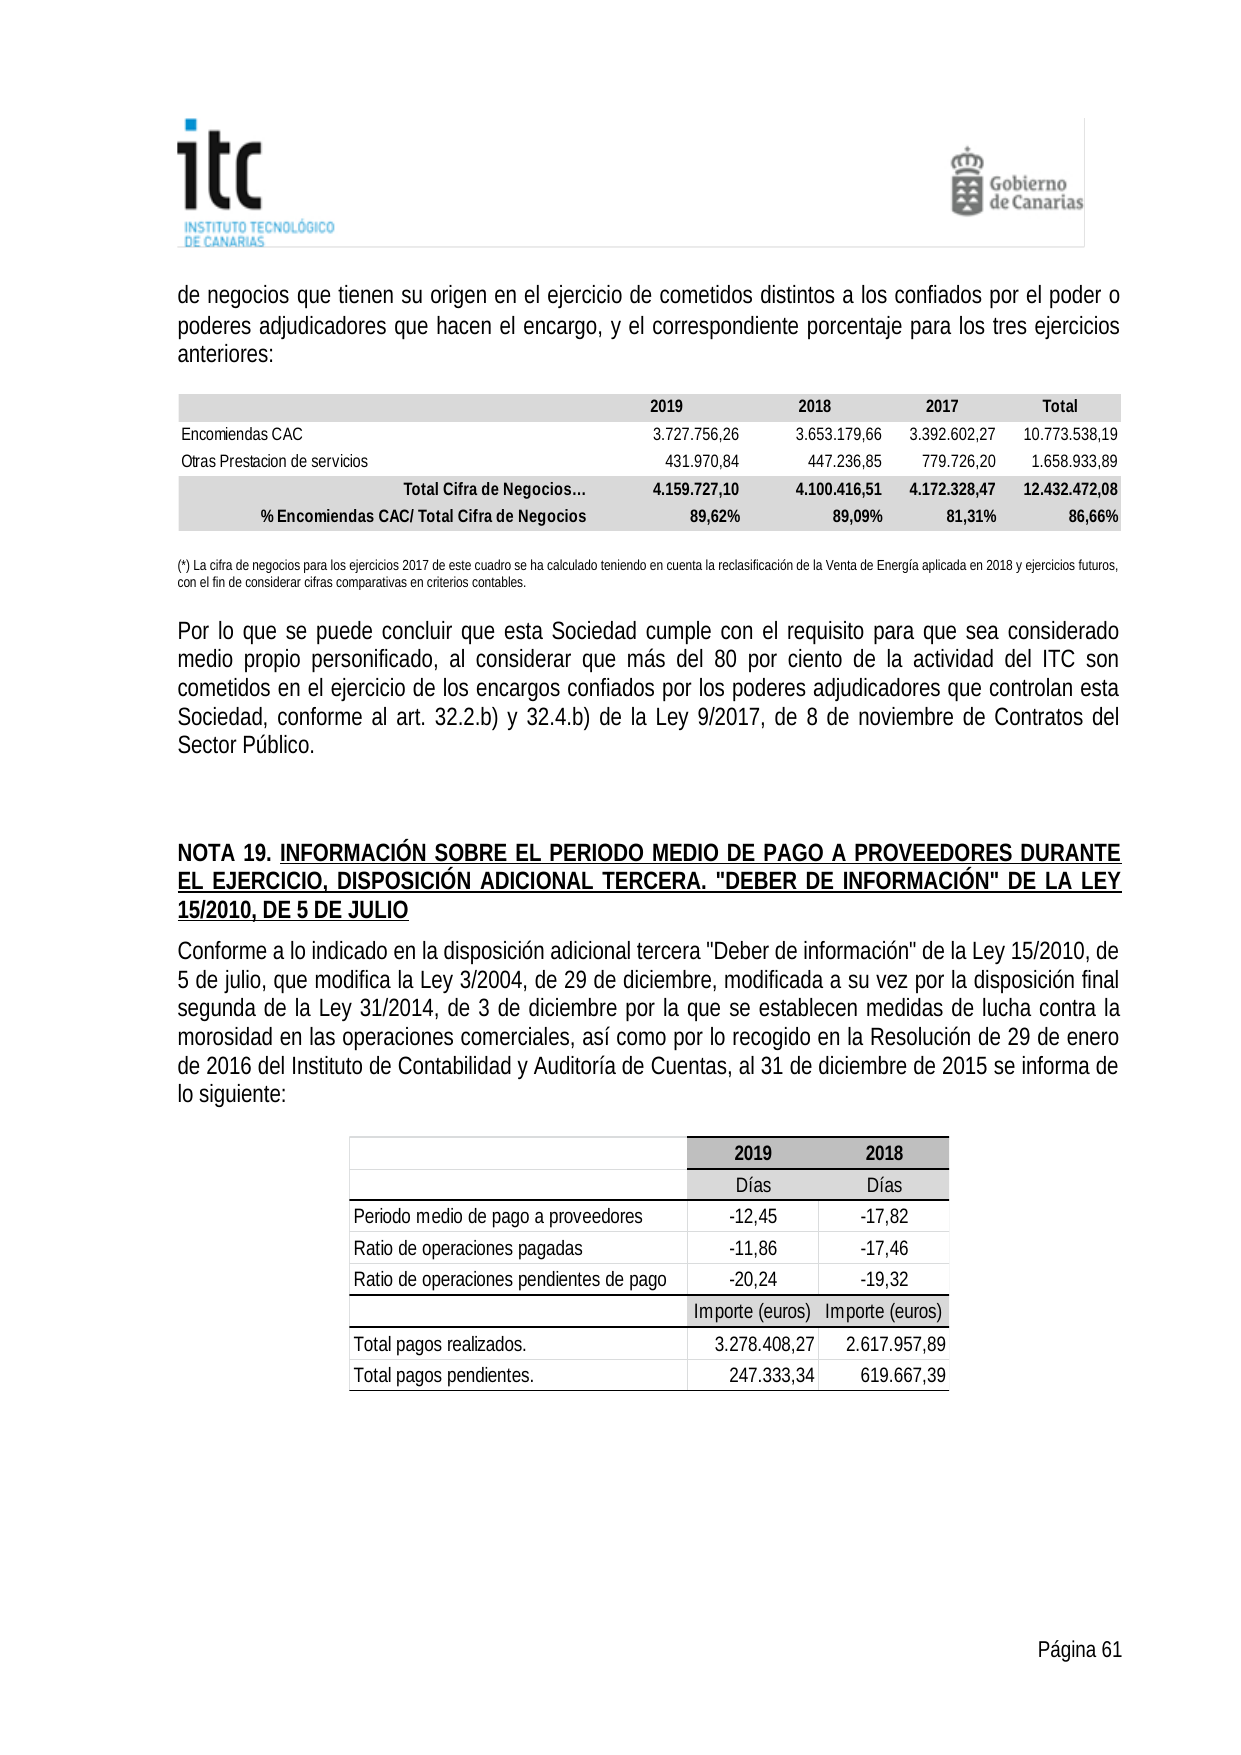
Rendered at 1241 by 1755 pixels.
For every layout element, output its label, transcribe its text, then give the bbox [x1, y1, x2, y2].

text de negocios que tienen su origen en el ejercicio de cometidos distintos a los confiados por el poder o poderes adjudicadores que hacen el encargo, y el correspondiente porcentaje para los tres ejercicios anteriores: [177, 279, 1122, 368]
text Por lo que se puede concluir que esta Sociedad cumple con el requisito para que sea considerado medio propio personificado, al considerar que más del 80 por ciento de la actividad del ITC son cometidos en el ejercicio de los encargos confiados por los poderes adjudicadores que controlan esta Sociedad, conforme al art. 32.2.b) y 32.4.b) de la Ley 9/2017, de 8 de noviembre de Contratos del Sector Público. [177, 616, 1122, 759]
text 15/2010, de 5 de julio [177, 892, 1122, 923]
text (*) La cifra de negocios para los ejercicios 2017 de este cuadro se ha calculado teniendo en cuenta la reclasificación de la Venta de Energía aplicada en 2018 y ejercicios futuros, con el fin de considerar cifras comparativas en criterios contables. [177, 557, 1122, 591]
text Conforme a lo indicado en la disposición adicional tercera "Deber de información" de la Ley 15/2010, de 5 de julio, que modifica la Ley 3/2004, de 29 de diciembre, modificada a su vez por la disposición final segunda de la Ley 31/2014, de 3 de diciembre por la que se establecen medidas de lucha contra la morosidad en las operaciones comerciales, así como por lo recogido en la Resolución de 29 de enero de 2016 del Instituto de Contabilidad y Auditoría de Cuentas, al 31 de diciembre de 2015 se informa de lo siguiente: [177, 936, 1122, 1108]
text NOTA 19. Información sobre el periodo medio de pago a proveedores durante el ejercicio, Disposición Adicional tercera. "Deber de información" de la Ley [177, 838, 1122, 891]
